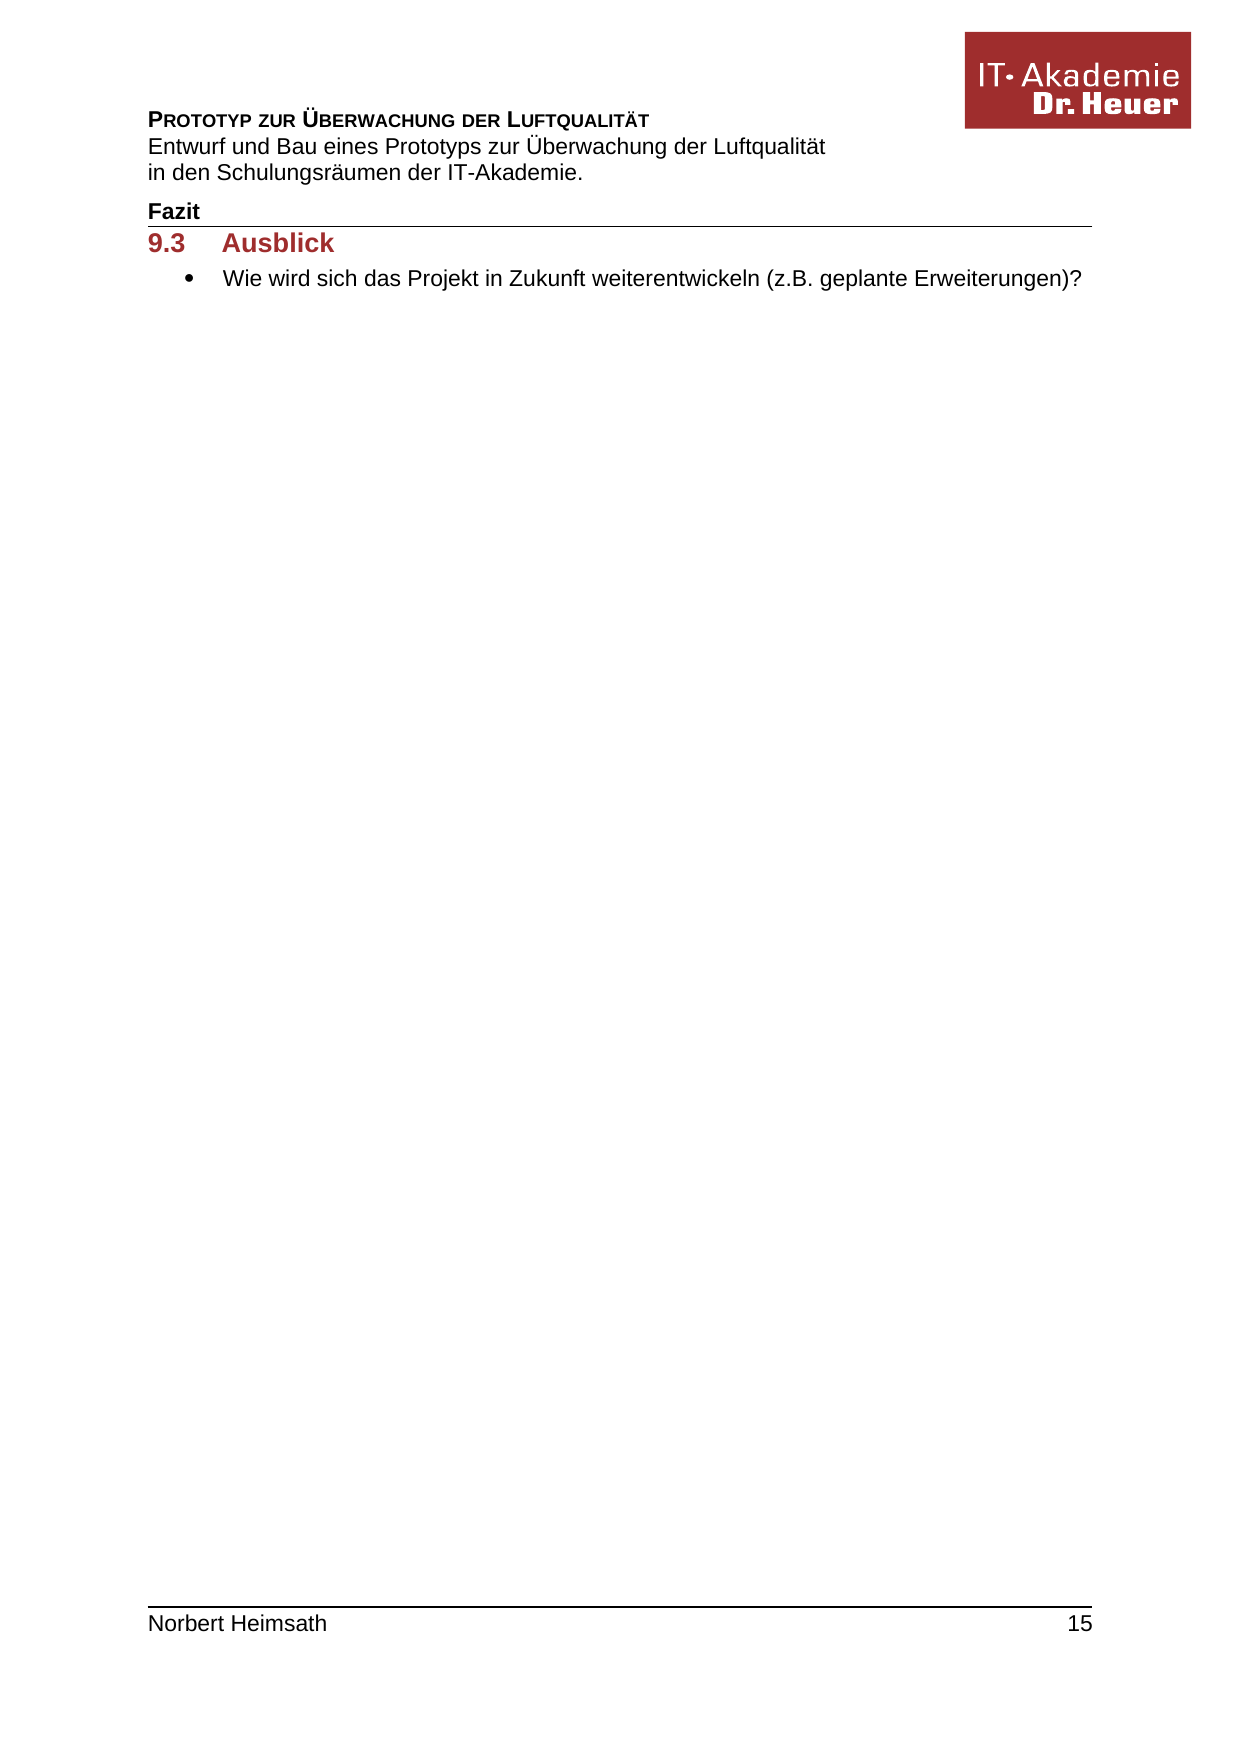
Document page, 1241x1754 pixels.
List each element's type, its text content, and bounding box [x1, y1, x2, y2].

subtitle Ausblick [148, 227, 1092, 259]
list Wie wird sich das Projekt in Zukunft weiterentwickeln (z.B. geplante Erweiterungen)? [185, 265, 1092, 291]
